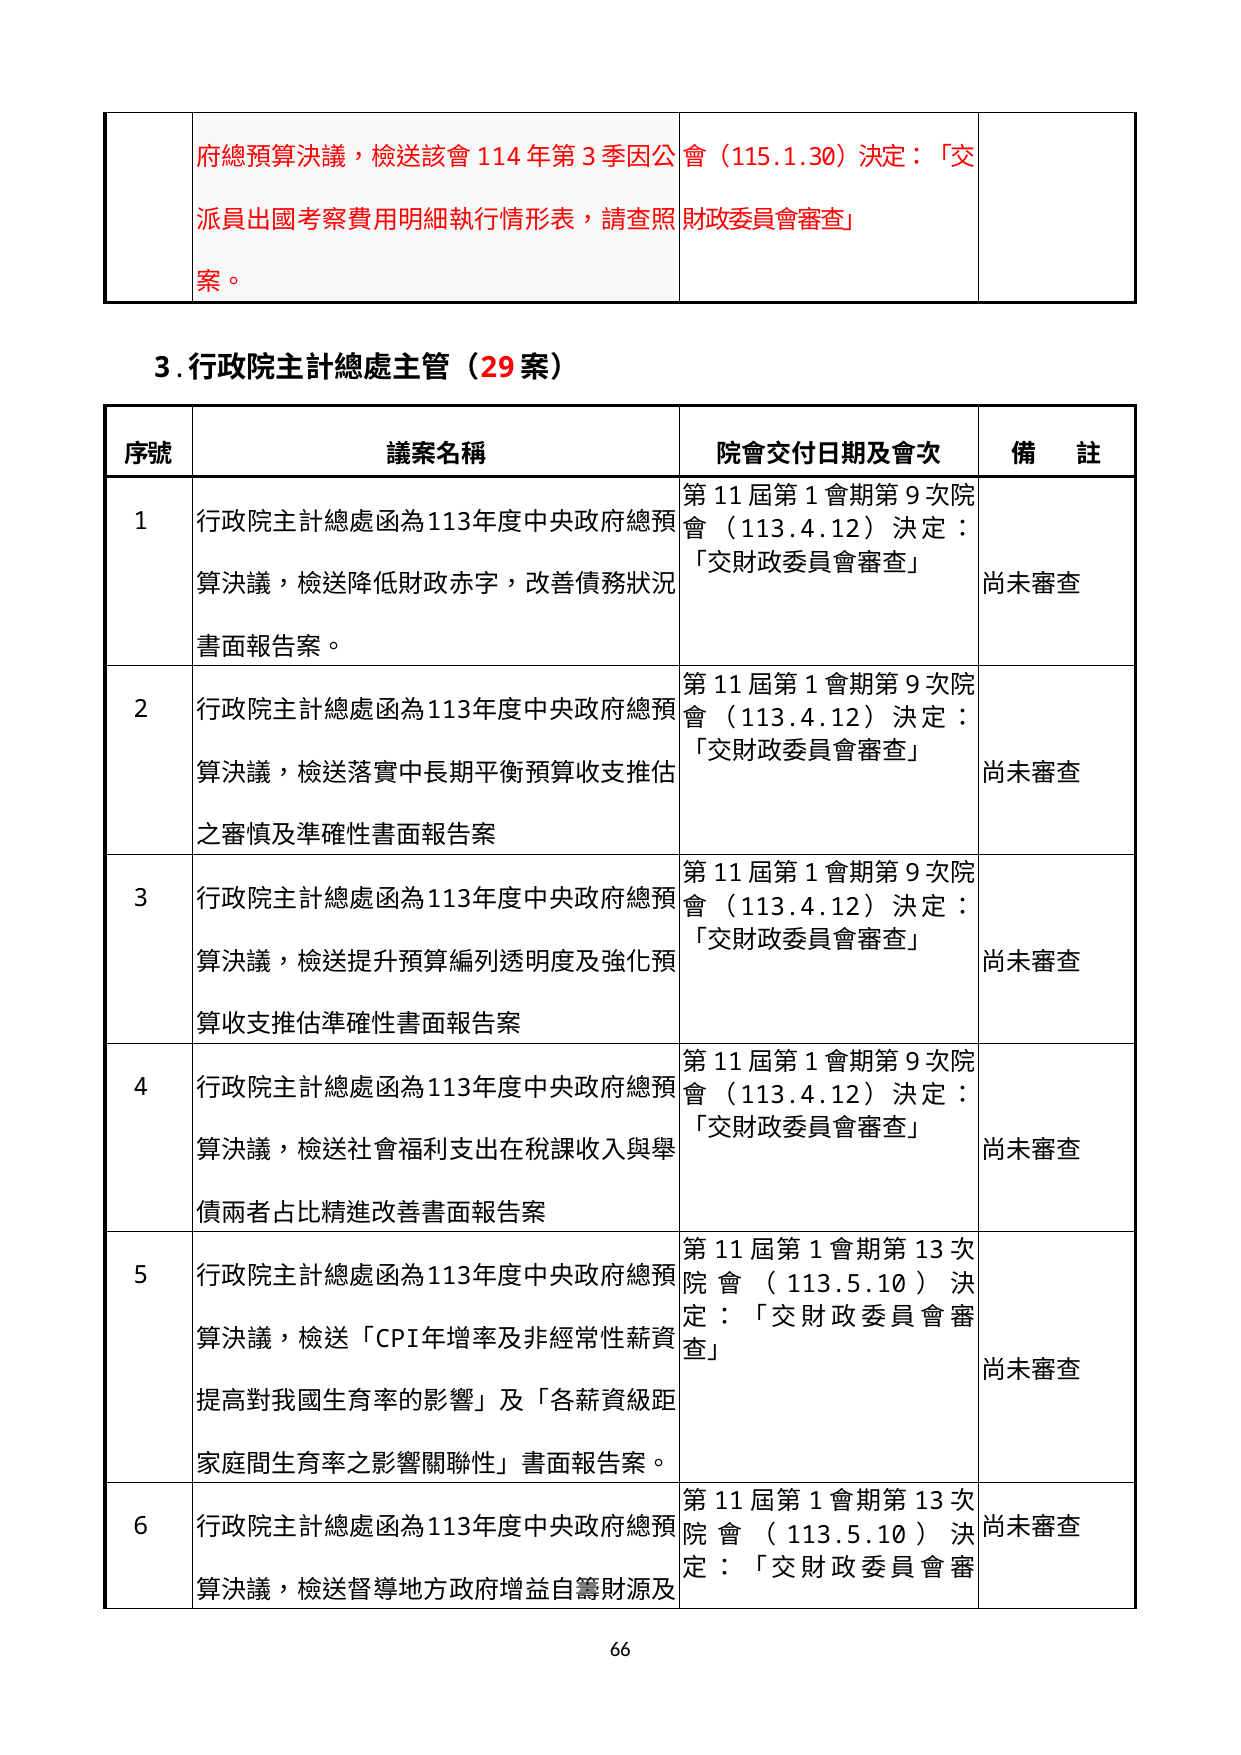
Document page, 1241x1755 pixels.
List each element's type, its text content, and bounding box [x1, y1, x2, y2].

table_cell 行政院主計總處函為113年度中央政府總預算決議，檢送督導地方政府增益自籌財源及 [193, 1483, 679, 1608]
table_cell 尚未審查 [979, 1044, 1134, 1231]
table_cell 尚未審查 [979, 478, 1134, 665]
table_cell 行政院主計總處函為113年度中央政府總預算決議，檢送社會福利支出在稅課收入與舉債兩者占比精進改善書面報告案 [193, 1044, 679, 1231]
table_cell 第11屆第1會期第9次院會（113.4.12）決定：「交財政委員會審查」 [680, 666, 978, 854]
table_cell [107, 666, 192, 854]
table_cell 行政院主計總處函為113年度中央政府總預算決議，檢送提升預算編列透明度及強化預算收支推估準確性書面報告案 [193, 855, 679, 1042]
table_cell [107, 1483, 192, 1608]
table_cell 第11屆第1會期第9次院會（113.4.12）決定：「交財政委員會審查」 [680, 1044, 978, 1231]
table_cell [107, 1044, 192, 1231]
table_cell 行政院主計總處函為113年度中央政府總預算決議，檢送「CPI年增率及非經常性薪資提高對我國生育率的影響」及「各薪資級距家庭間生育率之影響關聯性」書面報告案。 [193, 1232, 679, 1482]
table_cell 第11屆第1會期第9次院會（113.4.12）決定：「交財政委員會審查」 [680, 855, 978, 1042]
table_cell 尚未審查 [979, 855, 1134, 1042]
table_cell 第11屆第1會期第13次院會（113.5.10）決定：「交財政委員會審 [680, 1483, 978, 1608]
table_cell 尚未審查 [979, 1483, 1134, 1608]
table_cell 第11屆第1會期第9次院會（113.4.12）決定：「交財政委員會審查」 [680, 478, 978, 665]
table_cell [107, 113, 192, 301]
table_cell 尚未審查 [979, 1232, 1134, 1482]
table_cell [107, 1232, 192, 1482]
table_header 議案名稱 [193, 407, 679, 475]
table_cell 會（115.1.30）決定：「交財政委員會審查」 [680, 113, 978, 301]
table_cell 尚未審查 [979, 666, 1134, 854]
table_header 序號 [107, 407, 192, 475]
table_cell 行政院主計總處函為113年度中央政府總預算決議，檢送降低財政赤字，改善債務狀況書面報告案。 [193, 478, 679, 665]
table_cell [979, 113, 1134, 301]
table_cell [107, 478, 192, 665]
table_cell 行政院主計總處函為113年度中央政府總預算決議，檢送落實中長期平衡預算收支推估之審慎及準確性書面報告案 [193, 666, 679, 854]
table_header 院會交付日期及會次 [680, 407, 978, 475]
table_header 備 註 [979, 407, 1134, 475]
subtitle 3.行政院主計總處主管（29案） [118, 323, 1122, 385]
table_cell 第11屆第1會期第13次院會（113.5.10）決定：「交財政委員會審查」 [680, 1232, 978, 1482]
table_cell [107, 855, 192, 1042]
